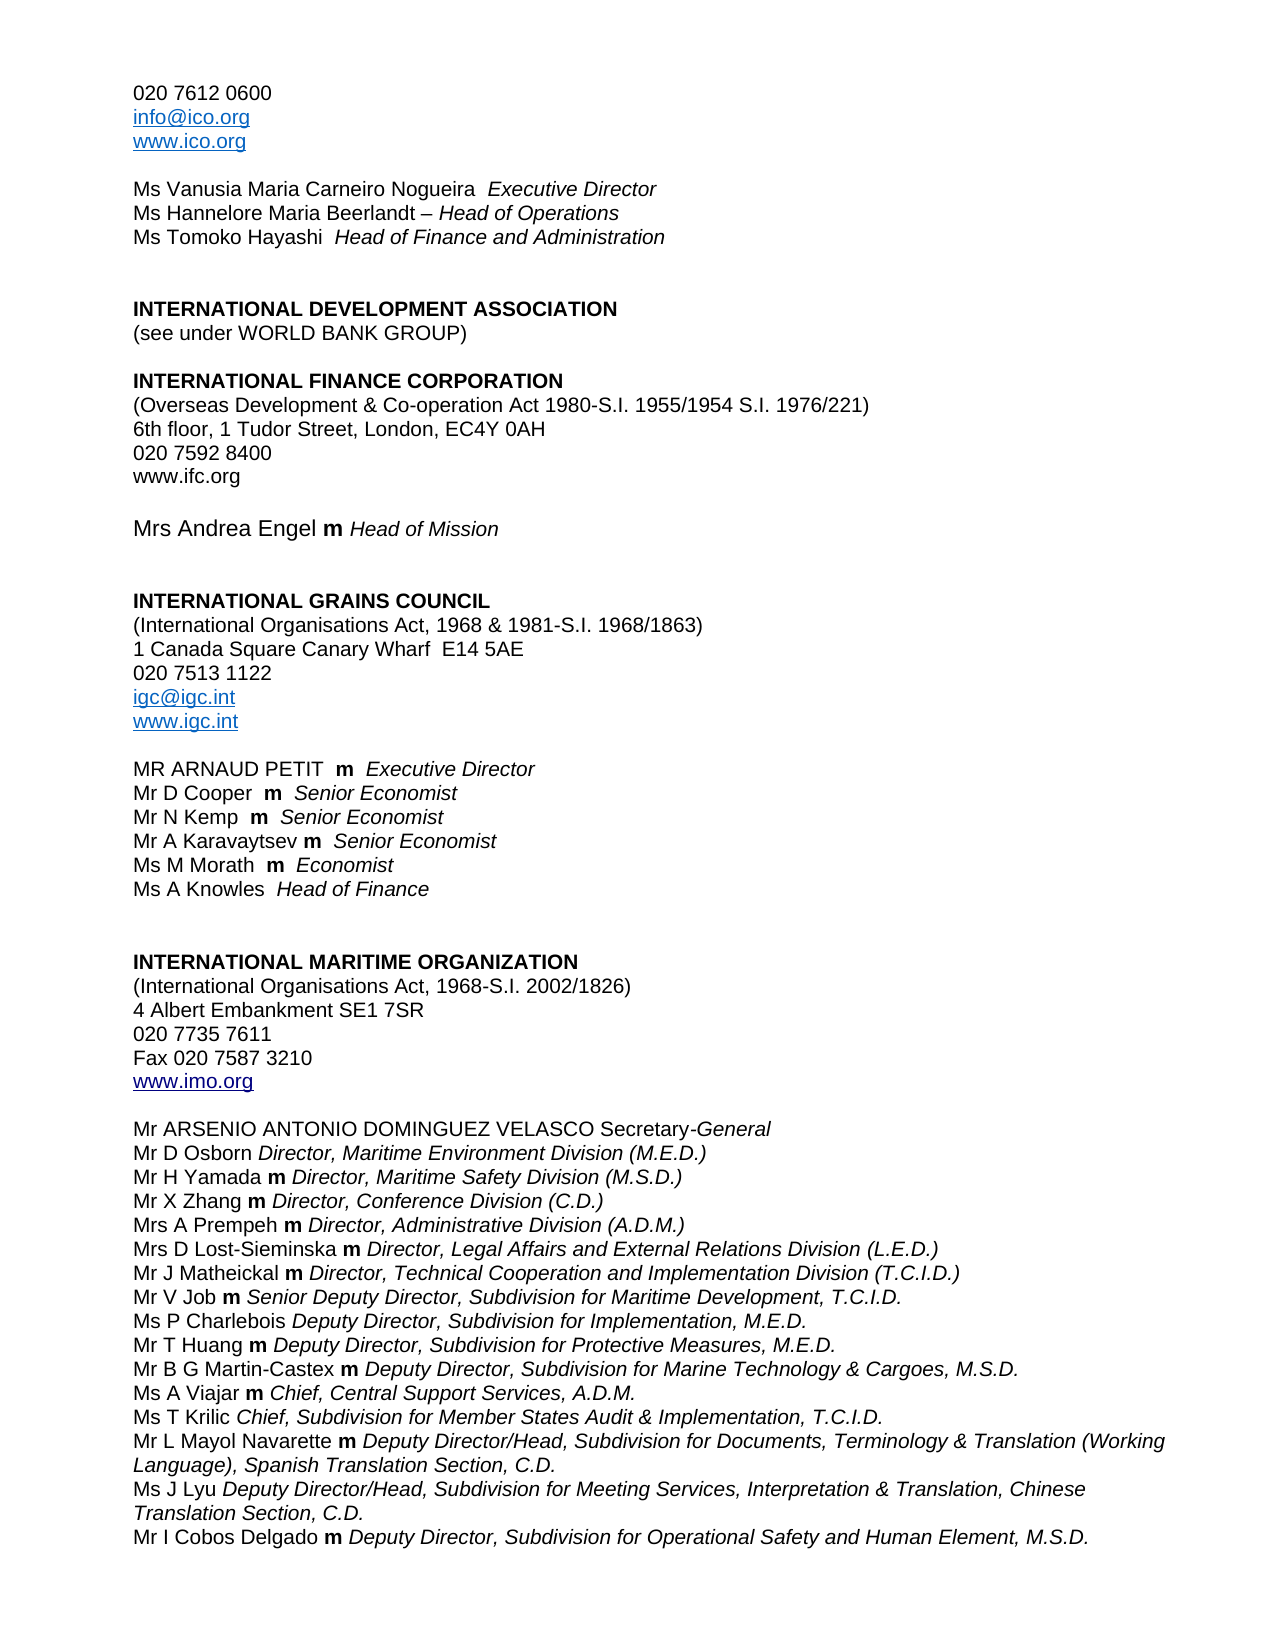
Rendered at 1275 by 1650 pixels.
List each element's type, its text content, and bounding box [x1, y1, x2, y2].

text (see under WORLD BANK GROUP) [133, 321, 1181, 344]
text Mr L Mayol Navarette m Deputy Director/Head, Subdivision for Documents, Terminology & Translation (Working Language), Spanish Translation Section, C.D. [133, 1429, 1181, 1477]
text INTERNATIONAL MARITIME ORGANIZATION [133, 949, 1181, 973]
text Fax 020 7587 3210 [133, 1045, 1181, 1069]
text 020 7513 1122 [133, 661, 1181, 685]
text 6th floor, 1 Tudor Street, London, EC4Y 0AH [133, 416, 1181, 440]
subtitle INTERNATIONAL FINANCE CORPORATION [133, 368, 1181, 392]
text Ms Vanusia Maria Carneiro Nogueira Executive Director Ms Hannelore Maria Beerlandt – Head of Operations [133, 177, 1181, 225]
text 020 7735 7611 [133, 1021, 1181, 1045]
text Ms M Morath m Economist [133, 852, 1181, 876]
text Ms J Lyu Deputy Director/Head, Subdivision for Meeting Services, Interpretation & Translation, Chinese Translation Section, C.D. [133, 1477, 1181, 1524]
text INTERNATIONAL GRAINS COUNCIL [133, 589, 1181, 613]
text Mrs A Prempeh m Director, Administrative Division (A.D.M.) [133, 1213, 1181, 1237]
text 4 Albert Embankment SE1 7SR [133, 997, 1181, 1021]
text INTERNATIONAL DEVELOPMENT ASSOCIATION [133, 297, 1181, 321]
text Mr H Yamada m Director, Maritime Safety Division (M.S.D.) [133, 1165, 1181, 1189]
text 020 7592 8400 [133, 440, 1181, 464]
text Mr V Job m Senior Deputy Director, Subdivision for Maritime Development, T.C.I.D. [133, 1285, 1181, 1309]
text Ms A Knowles Head of Finance [133, 876, 1181, 900]
text Ms P Charlebois Deputy Director, Subdivision for Implementation, M.E.D. [133, 1309, 1181, 1333]
text Mr I Cobos Delgado m Deputy Director, Subdivision for Operational Safety and Human Element, M.S.D. [133, 1524, 1181, 1548]
text Ms T Krilic Chief, Subdivision for Member States Audit & Implementation, T.C.I.D. [133, 1405, 1181, 1429]
text Mr B G Martin-Castex m Deputy Director, Subdivision for Marine Technology & Cargoes, M.S.D. [133, 1357, 1181, 1381]
text Mr X Zhang m Director, Conference Division (C.D.) [133, 1189, 1181, 1213]
text Mr A Karavaytsev m Senior Economist [133, 828, 1181, 852]
text (International Organisations Act, 1968-S.I. 2002/1826) [133, 973, 1181, 997]
text MR ARNAUD PETIT m Executive Director [133, 757, 1181, 781]
text (Overseas Development & Co-operation Act 1980-S.I. 1955/1954 S.I. 1976/221) [133, 392, 1181, 416]
text igc@igc.int [133, 685, 1181, 709]
text info@ico.org [133, 105, 1181, 129]
text (International Organisations Act, 1968 & 1981-S.I. 1968/1863) [133, 613, 1181, 637]
text Mr ARSENIO ANTONIO DOMINGUEZ VELASCO Secretary-General [133, 1117, 1181, 1141]
text Ms Tomoko Hayashi Head of Finance and Administration [133, 225, 1181, 249]
text www.ico.org [133, 129, 1181, 153]
text www.imo.org [133, 1069, 1181, 1093]
text 1 Canada Square Canary Wharf E14 5AE [133, 637, 1181, 661]
text 020 7612 0600 [133, 81, 1181, 105]
text Mr D Osborn Director, Maritime Environment Division (M.E.D.) [133, 1141, 1181, 1165]
text Ms A Viajar m Chief, Central Support Services, A.D.M. [133, 1381, 1181, 1405]
text Mr J Matheickal m Director, Technical Cooperation and Implementation Division (T.C.I.D.) [133, 1261, 1181, 1285]
text Mr D Cooper m Senior Economist [133, 781, 1181, 804]
text Mr T Huang m Deputy Director, Subdivision for Protective Measures, M.E.D. [133, 1333, 1181, 1357]
text www.igc.int [133, 709, 1181, 733]
text Mrs D Lost-Sieminska m Director, Legal Affairs and External Relations Division (L.E.D.) [133, 1237, 1181, 1261]
text Mrs Andrea Engel m Head of Mission [133, 514, 1181, 541]
text www.ifc.org [133, 464, 1181, 488]
text Mr N Kemp m Senior Economist [133, 804, 1181, 828]
